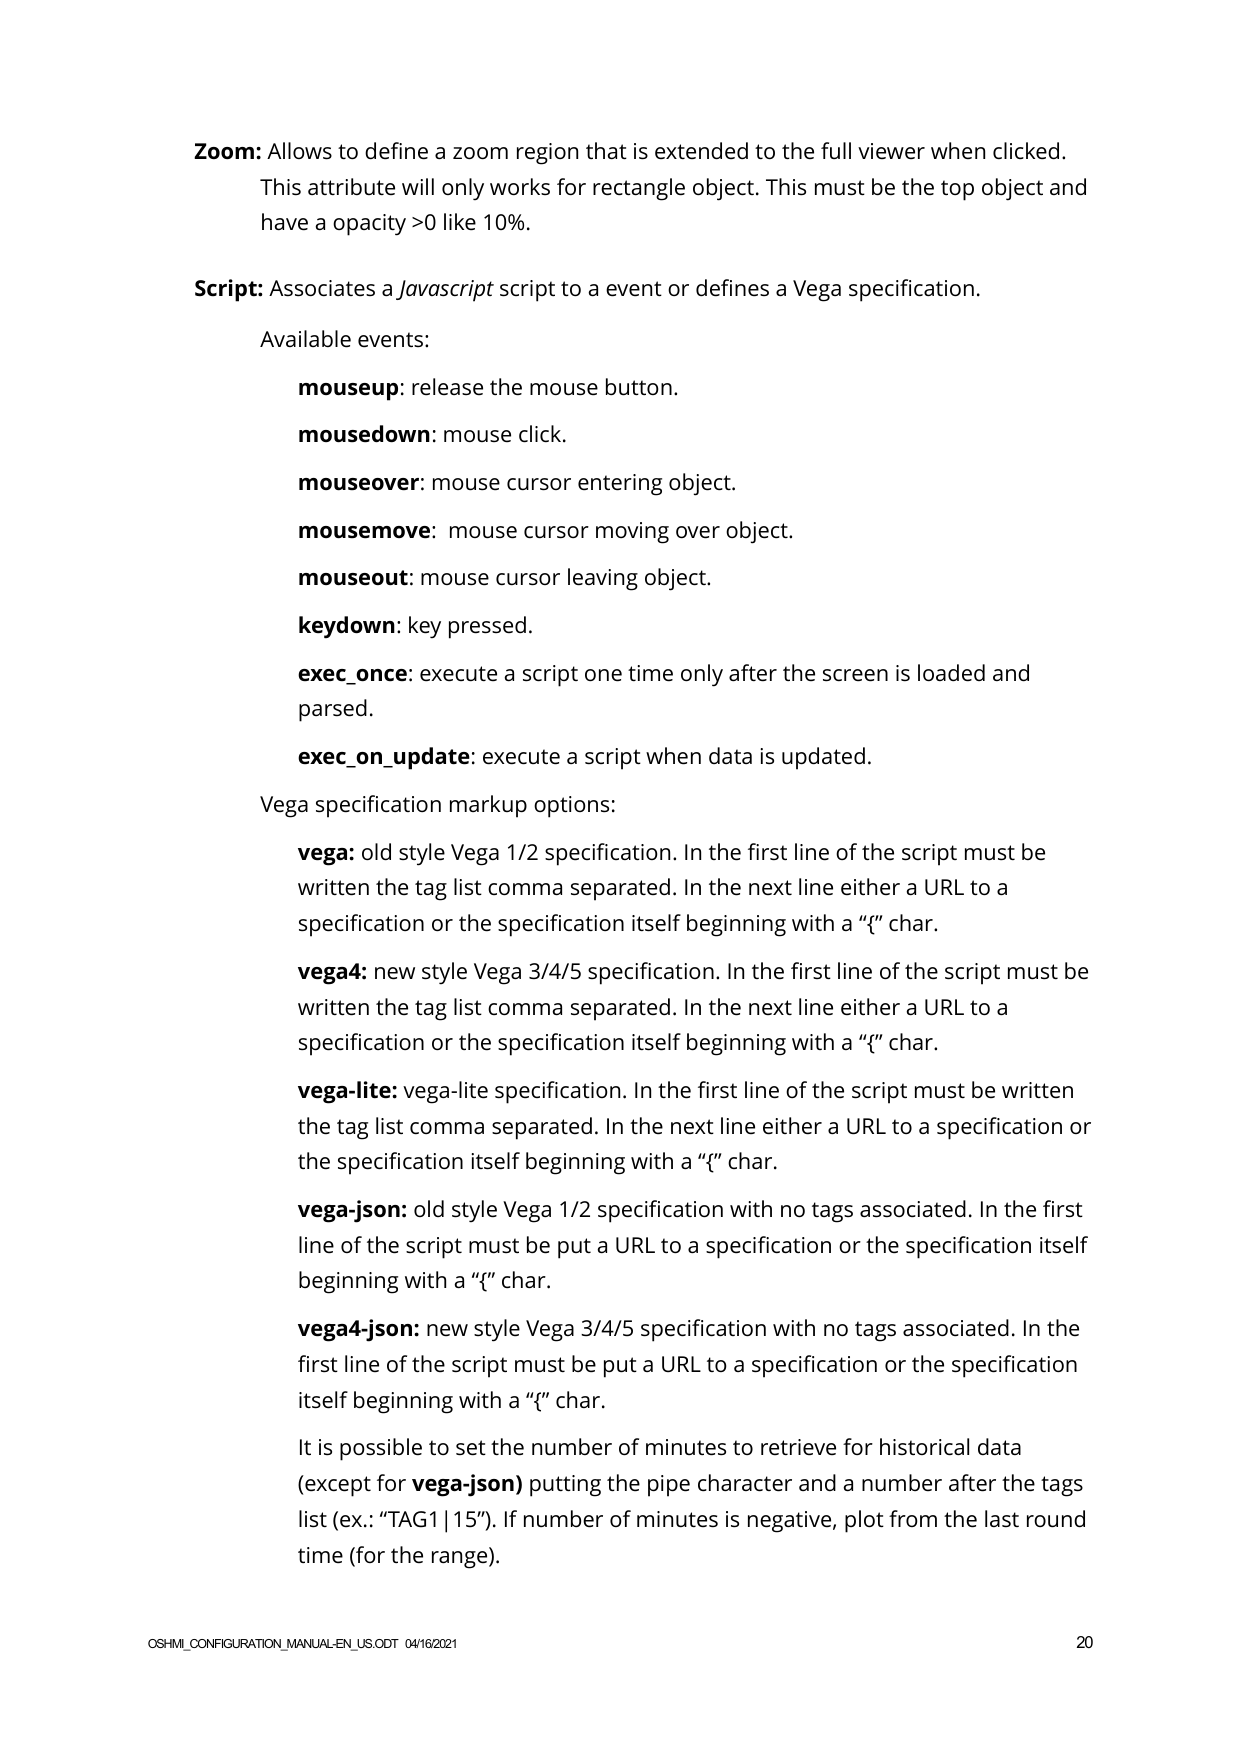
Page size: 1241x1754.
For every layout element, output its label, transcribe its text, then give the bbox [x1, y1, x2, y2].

text It is possible to set the number of minutes to retrieve for historical data (except for vega-json) putting the pipe character and a number after the tags list (ex.: “TAG1|15”). If number of minutes is negative, plot from the last round time (for the range). [298, 1432, 1093, 1569]
text keydown: key pressed. [298, 610, 1093, 640]
text vega: old style Vega 1/2 specification. In the first line of the script must be written the tag list comma separated. In the next line either a URL to a specification or the specification itself beginning with a “{” char. [298, 837, 1093, 938]
text vega-json: old style Vega 1/2 specification with no tags associated. In the first line of the script must be put a URL to a specification or the specification itself beginning with a “{” char. [298, 1194, 1093, 1295]
text vega4-json: new style Vega 3/4/5 specification with no tags associated. In the first line of the script must be put a URL to a specification or the specification itself beginning with a “{” char. [298, 1313, 1093, 1414]
text Available events: [260, 324, 1093, 353]
text Vega specification markup options: [260, 789, 1093, 819]
text mousedown: mouse click. [298, 419, 1093, 449]
text vega-lite: vega-lite specification. In the first line of the script must be written the tag list comma separated. In the next line either a URL to a specification or the specification itself beginning with a “{” char. [298, 1075, 1093, 1176]
text mouseup: release the mouse button. [298, 371, 1093, 401]
text vega4: new style Vega 3/4/5 specification. In the first line of the script must be written the tag list comma separated. In the next line either a URL to a specification or the specification itself beginning with a “{” char. [298, 956, 1093, 1057]
text mouseout: mouse cursor leaving object. [298, 562, 1093, 592]
text mousemove: mouse cursor moving over object. [298, 514, 1093, 544]
text exec_on_update: execute a script when data is updated. [298, 741, 1093, 771]
text mouseover: mouse cursor entering object. [298, 467, 1093, 497]
text Script: Associates a Javascript script to a event or defines a Vega specification. [194, 273, 1093, 303]
text Zoom: Allows to define a zoom region that is extended to the full viewer when clicked. This attribute will only works for rectangle object. This must be the top object and have a opacity >0 like 10%. [194, 136, 1093, 237]
text exec_once: execute a script one time only after the screen is loaded and parsed. [298, 658, 1093, 723]
